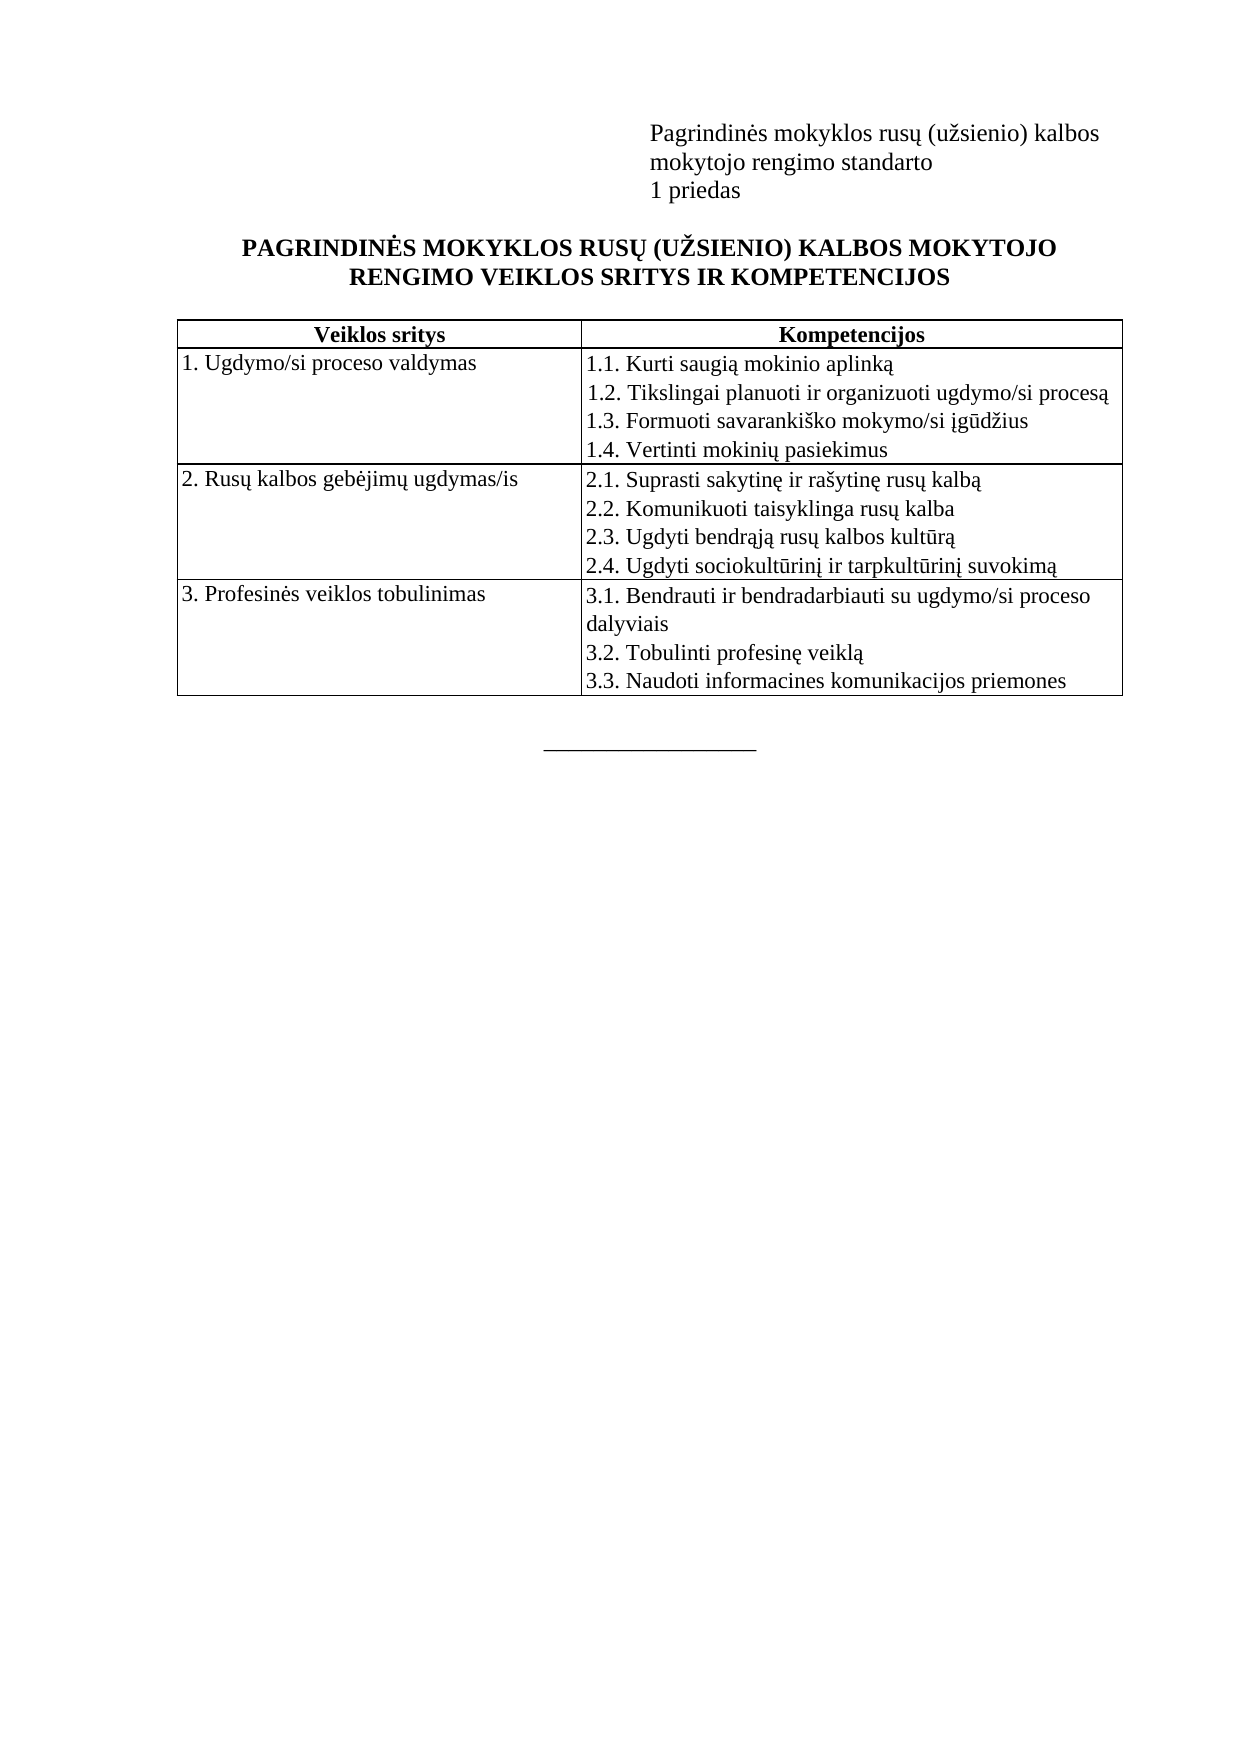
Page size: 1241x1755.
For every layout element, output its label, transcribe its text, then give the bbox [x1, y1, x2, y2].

text mokytojo rengimo standarto [649, 147, 1122, 176]
table_header Veiklos sritys [178, 321, 581, 347]
table_cell 1.1. Kurti saugią mokinio aplinką 1.2. Tikslingai planuoti ir organizuoti ugdymo/si procesą 1.3. Formuoti savarankiško mokymo/si įgūdžius 1.4. Vertinti mokinių pasiekimus [582, 349, 1122, 463]
text Pagrindinės mokyklos rusų (užsienio) kalbos [649, 118, 1122, 147]
table_cell 1. Ugdymo/si proceso valdymas [178, 349, 581, 463]
table_cell 2.1. Suprasti sakytinę ir rašytinę rusų kalbą 2.2. Komunikuoti taisyklinga rusų kalba 2.3. Ugdyti bendrąją rusų kalbos kultūrą 2.4. Ugdyti sociokultūrinį ir tarpkultūrinį suvokimą [582, 465, 1122, 579]
text 1 priedas [649, 176, 1122, 204]
table_cell 3.1. Bendrauti ir bendradarbiauti su ugdymo/si proceso dalyviais 3.2. Tobulinti profesinę veiklą 3.3. Naudoti informacines komunikacijos priemones [582, 580, 1122, 694]
table_cell 2. Rusų kalbos gebėjimų ugdymas/is [178, 465, 581, 579]
text _________________ [177, 725, 1122, 753]
table_cell 3. Profesinės veiklos tobulinimas [178, 580, 581, 694]
text PAGRINDINĖS MOKYKLOS RUSŲ (UŽSIENIO) KALBOS MOKYTOJO RENGIMO VEIKLOS SRITYS IR KOMPETENCIJOS [177, 233, 1122, 291]
table_header Kompetencijos [582, 321, 1122, 347]
